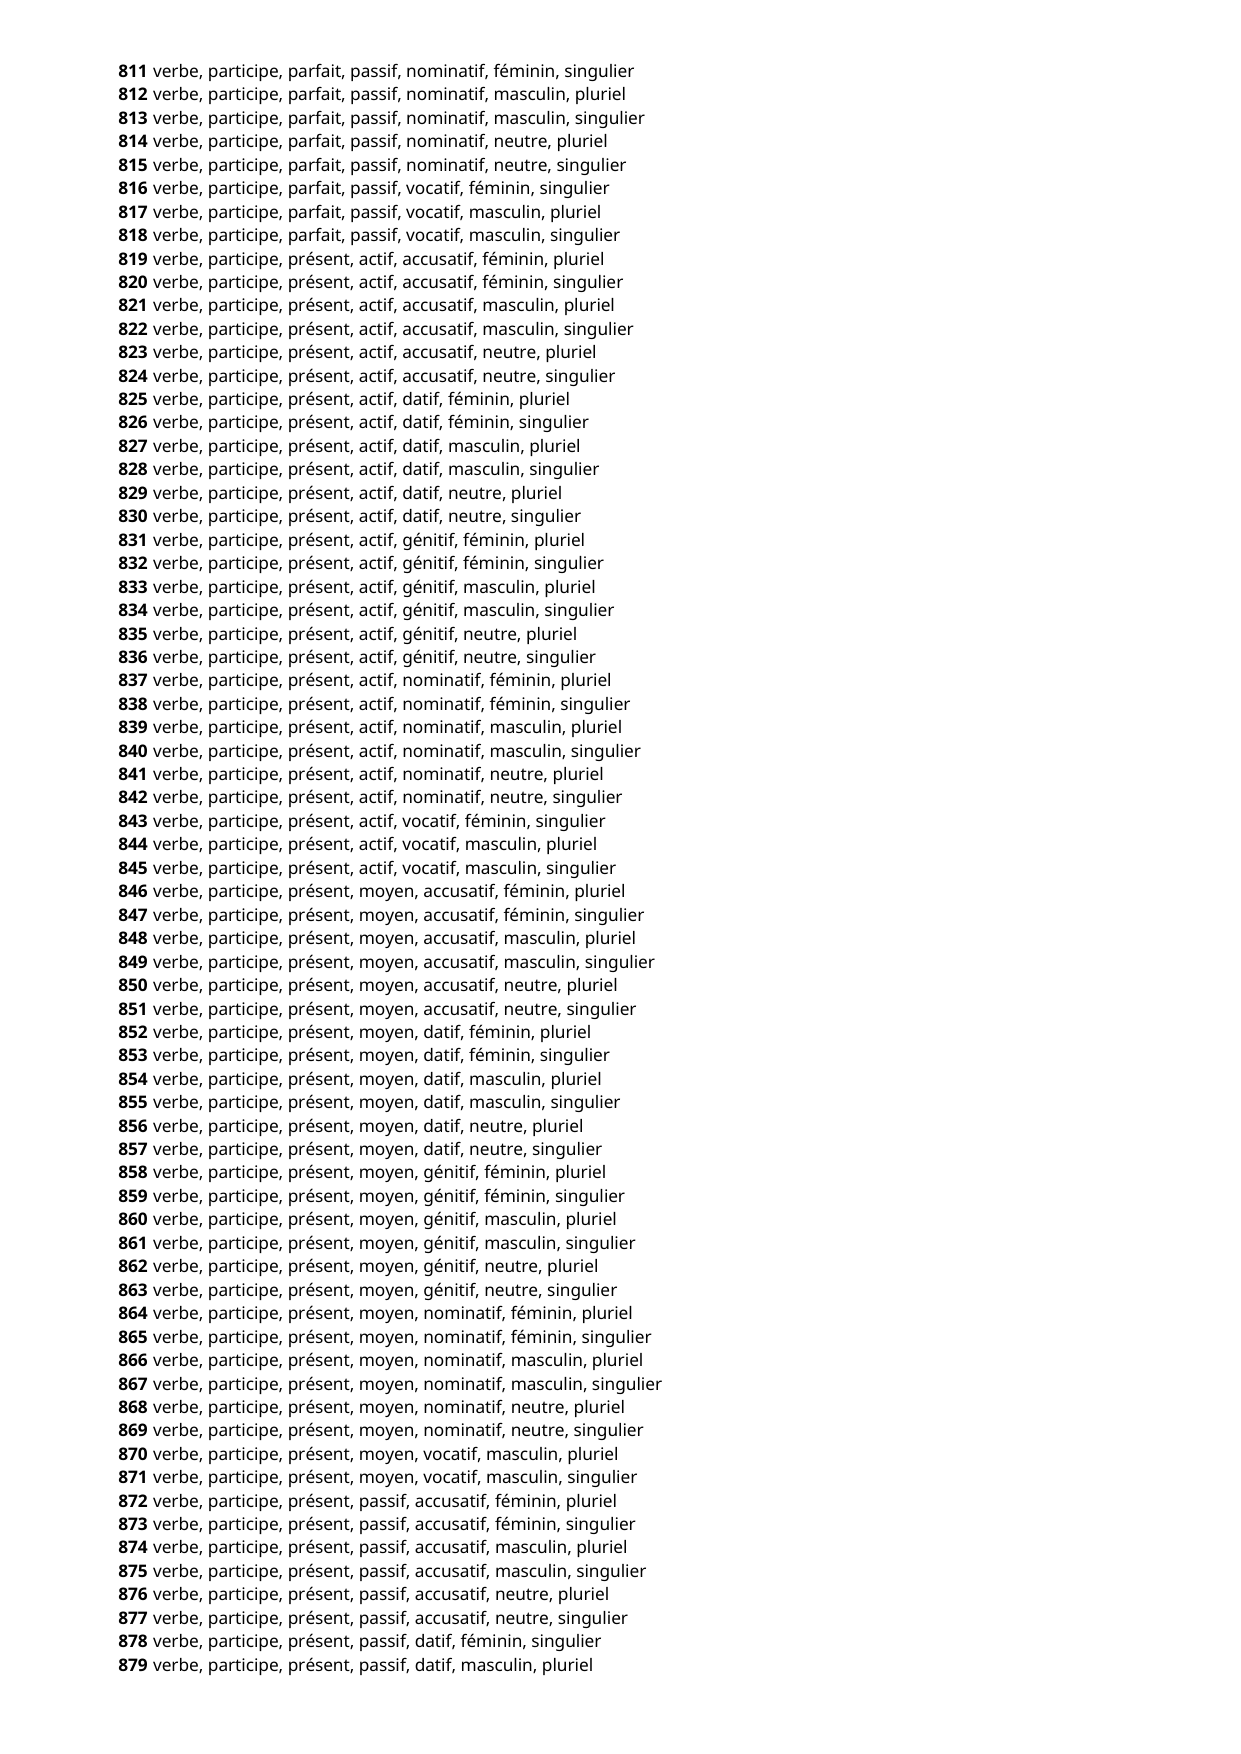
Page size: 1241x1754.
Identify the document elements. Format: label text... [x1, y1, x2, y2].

table_cell verbe, participe, présent, moyen, accusatif, neutre, pluriel [153, 973, 1240, 997]
table_cell verbe, participe, présent, moyen, datif, féminin, singulier [153, 1044, 1240, 1067]
table_cell 826 [118, 411, 153, 434]
table_cell 817 [118, 200, 153, 223]
table_cell verbe, participe, présent, moyen, nominatif, masculin, singulier [153, 1372, 1240, 1395]
table_cell verbe, participe, présent, moyen, nominatif, féminin, pluriel [153, 1301, 1240, 1325]
table_cell verbe, participe, présent, passif, accusatif, masculin, singulier [153, 1559, 1240, 1582]
table_cell verbe, participe, présent, actif, datif, neutre, pluriel [153, 481, 1240, 504]
table_cell verbe, participe, présent, moyen, datif, masculin, singulier [153, 1090, 1240, 1114]
table_cell verbe, participe, présent, moyen, datif, féminin, pluriel [153, 1020, 1240, 1043]
table_cell 824 [118, 364, 153, 387]
table_cell verbe, participe, présent, actif, génitif, féminin, pluriel [153, 528, 1240, 551]
table_cell 830 [118, 504, 153, 528]
table_cell 867 [118, 1372, 153, 1395]
table_cell verbe, participe, présent, actif, accusatif, masculin, pluriel [153, 294, 1240, 317]
table_cell verbe, participe, présent, actif, nominatif, neutre, pluriel [153, 762, 1240, 786]
table_cell 842 [118, 786, 153, 809]
table_cell verbe, participe, présent, actif, nominatif, neutre, singulier [153, 786, 1240, 809]
table_cell 816 [118, 176, 153, 200]
table_cell verbe, participe, présent, passif, accusatif, neutre, singulier [153, 1606, 1240, 1629]
table_cell 839 [118, 715, 153, 739]
table_cell 858 [118, 1161, 153, 1184]
table_cell verbe, participe, présent, passif, datif, masculin, pluriel [153, 1653, 1240, 1676]
table_cell 874 [118, 1536, 153, 1559]
table_cell verbe, participe, présent, passif, datif, féminin, singulier [153, 1629, 1240, 1653]
table_cell 873 [118, 1512, 153, 1536]
table_cell 854 [118, 1067, 153, 1090]
table_cell verbe, participe, présent, moyen, nominatif, féminin, singulier [153, 1325, 1240, 1348]
table_cell verbe, participe, présent, moyen, génitif, masculin, pluriel [153, 1208, 1240, 1231]
table_cell verbe, participe, parfait, passif, nominatif, masculin, singulier [153, 106, 1240, 129]
table_cell 829 [118, 481, 153, 504]
table_cell 849 [118, 950, 153, 973]
table_cell verbe, participe, parfait, passif, vocatif, masculin, pluriel [153, 200, 1240, 223]
table_cell 818 [118, 223, 153, 247]
table_cell verbe, participe, présent, moyen, accusatif, neutre, singulier [153, 997, 1240, 1020]
table_cell verbe, participe, présent, actif, génitif, féminin, singulier [153, 551, 1240, 575]
table_cell verbe, participe, présent, moyen, accusatif, féminin, pluriel [153, 879, 1240, 903]
table_cell verbe, participe, présent, moyen, accusatif, masculin, pluriel [153, 926, 1240, 950]
table_cell verbe, participe, présent, actif, vocatif, féminin, singulier [153, 809, 1240, 832]
table_cell 837 [118, 669, 153, 692]
table_cell 846 [118, 879, 153, 903]
table_cell 862 [118, 1254, 153, 1278]
table_cell verbe, participe, présent, actif, accusatif, neutre, singulier [153, 364, 1240, 387]
table_cell 831 [118, 528, 153, 551]
table_cell 828 [118, 458, 153, 481]
table_cell 845 [118, 856, 153, 879]
table_cell 865 [118, 1325, 153, 1348]
table_cell 820 [118, 270, 153, 293]
table_cell verbe, participe, présent, actif, datif, masculin, pluriel [153, 434, 1240, 457]
table_cell verbe, participe, présent, moyen, accusatif, masculin, singulier [153, 950, 1240, 973]
table_cell verbe, participe, présent, moyen, accusatif, féminin, singulier [153, 903, 1240, 926]
table_cell verbe, participe, présent, moyen, vocatif, masculin, pluriel [153, 1442, 1240, 1465]
table_cell verbe, participe, présent, moyen, nominatif, masculin, pluriel [153, 1348, 1240, 1372]
table_cell verbe, participe, présent, actif, accusatif, féminin, singulier [153, 270, 1240, 293]
table_cell 836 [118, 645, 153, 668]
table_cell verbe, participe, présent, actif, datif, neutre, singulier [153, 504, 1240, 528]
table_cell verbe, participe, présent, actif, nominatif, masculin, pluriel [153, 715, 1240, 739]
table_cell verbe, participe, présent, actif, génitif, masculin, pluriel [153, 575, 1240, 598]
table_cell 814 [118, 129, 153, 153]
table_cell verbe, participe, présent, moyen, nominatif, neutre, singulier [153, 1419, 1240, 1442]
table_cell 877 [118, 1606, 153, 1629]
table_cell 879 [118, 1653, 153, 1676]
table_cell 813 [118, 106, 153, 129]
table_cell 856 [118, 1114, 153, 1137]
table_cell verbe, participe, présent, actif, vocatif, masculin, pluriel [153, 833, 1240, 856]
table_cell 853 [118, 1044, 153, 1067]
table_cell verbe, participe, présent, actif, vocatif, masculin, singulier [153, 856, 1240, 879]
table_cell 857 [118, 1137, 153, 1161]
table_cell 834 [118, 598, 153, 622]
table_cell 861 [118, 1231, 153, 1254]
table_cell verbe, participe, présent, moyen, datif, neutre, singulier [153, 1137, 1240, 1161]
table_cell 825 [118, 387, 153, 411]
table_cell verbe, participe, parfait, passif, nominatif, masculin, pluriel [153, 83, 1240, 106]
table_cell 878 [118, 1629, 153, 1653]
table_cell 850 [118, 973, 153, 997]
table_cell verbe, participe, présent, actif, datif, féminin, singulier [153, 411, 1240, 434]
table_cell verbe, participe, présent, actif, accusatif, féminin, pluriel [153, 247, 1240, 270]
table_cell 835 [118, 622, 153, 645]
table_cell verbe, participe, présent, actif, accusatif, masculin, singulier [153, 317, 1240, 340]
table_cell 832 [118, 551, 153, 575]
table_cell 812 [118, 83, 153, 106]
table_cell 833 [118, 575, 153, 598]
table_cell 847 [118, 903, 153, 926]
table_cell verbe, participe, présent, actif, génitif, neutre, singulier [153, 645, 1240, 668]
table_cell verbe, participe, présent, moyen, génitif, neutre, pluriel [153, 1254, 1240, 1278]
table_cell verbe, participe, présent, passif, accusatif, féminin, pluriel [153, 1489, 1240, 1512]
table_cell verbe, participe, présent, moyen, nominatif, neutre, pluriel [153, 1395, 1240, 1418]
table_cell 815 [118, 153, 153, 176]
table_cell verbe, participe, présent, actif, nominatif, masculin, singulier [153, 739, 1240, 762]
table_cell 811 [118, 59, 153, 82]
table_cell verbe, participe, parfait, passif, vocatif, féminin, singulier [153, 176, 1240, 200]
table_cell verbe, participe, présent, actif, génitif, neutre, pluriel [153, 622, 1240, 645]
table_cell verbe, participe, présent, passif, accusatif, féminin, singulier [153, 1512, 1240, 1536]
table_cell 838 [118, 692, 153, 715]
table_cell 855 [118, 1090, 153, 1114]
table_cell 819 [118, 247, 153, 270]
table_cell verbe, participe, parfait, passif, nominatif, neutre, singulier [153, 153, 1240, 176]
table_cell 876 [118, 1583, 153, 1606]
table_cell verbe, participe, présent, moyen, génitif, masculin, singulier [153, 1231, 1240, 1254]
table_cell 872 [118, 1489, 153, 1512]
table_cell 851 [118, 997, 153, 1020]
table_cell 840 [118, 739, 153, 762]
table_cell verbe, participe, parfait, passif, nominatif, neutre, pluriel [153, 129, 1240, 153]
table_cell 870 [118, 1442, 153, 1465]
table_cell 852 [118, 1020, 153, 1043]
table_cell verbe, participe, présent, actif, nominatif, féminin, pluriel [153, 669, 1240, 692]
table_cell verbe, participe, présent, actif, nominatif, féminin, singulier [153, 692, 1240, 715]
table_cell 869 [118, 1419, 153, 1442]
table_cell 863 [118, 1278, 153, 1301]
table_cell 860 [118, 1208, 153, 1231]
table_cell 848 [118, 926, 153, 950]
table_cell 821 [118, 294, 153, 317]
table_cell 859 [118, 1184, 153, 1207]
table_cell 827 [118, 434, 153, 457]
table_cell 841 [118, 762, 153, 786]
table_cell 864 [118, 1301, 153, 1325]
table_cell verbe, participe, présent, moyen, datif, neutre, pluriel [153, 1114, 1240, 1137]
table_cell verbe, participe, parfait, passif, vocatif, masculin, singulier [153, 223, 1240, 247]
table_cell 822 [118, 317, 153, 340]
table_cell 868 [118, 1395, 153, 1418]
table_cell 844 [118, 833, 153, 856]
table_cell verbe, participe, présent, moyen, datif, masculin, pluriel [153, 1067, 1240, 1090]
table_cell 875 [118, 1559, 153, 1582]
table_cell verbe, participe, présent, passif, accusatif, masculin, pluriel [153, 1536, 1240, 1559]
table_cell verbe, participe, présent, moyen, vocatif, masculin, singulier [153, 1465, 1240, 1489]
table_cell 866 [118, 1348, 153, 1372]
table_cell verbe, participe, parfait, passif, nominatif, féminin, singulier [153, 59, 1240, 82]
table_cell verbe, participe, présent, moyen, génitif, féminin, singulier [153, 1184, 1240, 1207]
table_cell 823 [118, 340, 153, 364]
table_cell 843 [118, 809, 153, 832]
table_cell verbe, participe, présent, actif, datif, féminin, pluriel [153, 387, 1240, 411]
table_cell verbe, participe, présent, actif, accusatif, neutre, pluriel [153, 340, 1240, 364]
table_cell verbe, participe, présent, actif, génitif, masculin, singulier [153, 598, 1240, 622]
table_cell verbe, participe, présent, actif, datif, masculin, singulier [153, 458, 1240, 481]
table_cell verbe, participe, présent, passif, accusatif, neutre, pluriel [153, 1583, 1240, 1606]
table_cell 871 [118, 1465, 153, 1489]
table_cell verbe, participe, présent, moyen, génitif, neutre, singulier [153, 1278, 1240, 1301]
table_cell verbe, participe, présent, moyen, génitif, féminin, pluriel [153, 1161, 1240, 1184]
